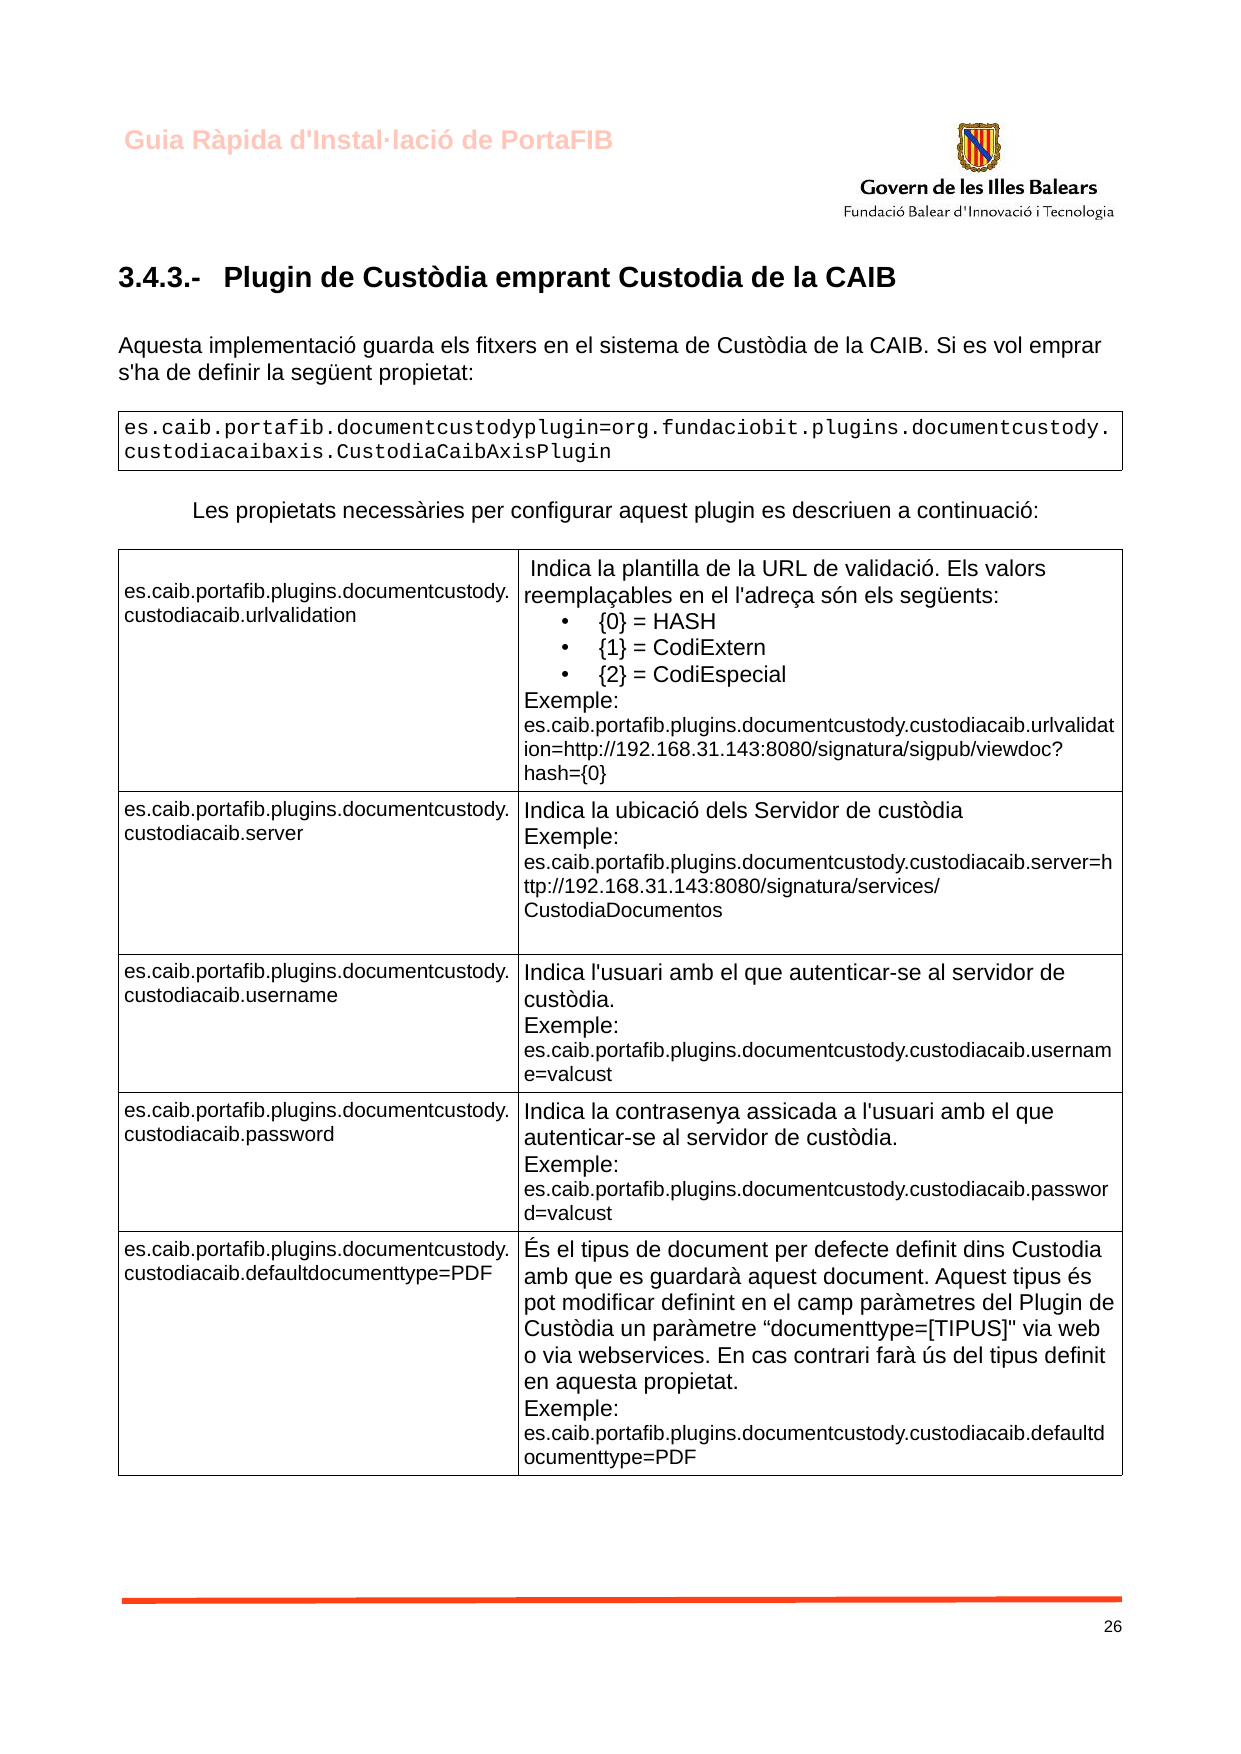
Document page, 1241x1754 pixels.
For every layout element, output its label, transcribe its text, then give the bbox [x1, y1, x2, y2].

subtitle Plugin de Custòdia emprant Custodia de la CAIB [118, 260, 1122, 293]
table_header es.caib.portafib.documentcustodyplugin=org.fundaciobit.plugins.documentcustody.custodiacaibaxis.CustodiaCaibAxisPlugin [119, 412, 1122, 470]
table_cell es.caib.portafib.plugins.documentcustody.custodiacaib.defaultdocumenttype=PDF [119, 1232, 518, 1474]
table_cell És el tipus de document per defecte definit dins Custodia amb que es guardarà aquest document. Aquest tipus és pot modificar definint en el camp paràmetres del Plugin de Custòdia un paràmetre “documenttype=[TIPUS]" via web o via webservices. En cas contrari farà ús del tipus definit en aquesta propietat. Exemple: es.caib.portafib.plugins.documentcustody.custodiacaib.defaultdocumenttype=PDF [519, 1232, 1122, 1474]
table_cell es.caib.portafib.plugins.documentcustody.custodiacaib.password [119, 1093, 518, 1231]
table_cell Indica la ubicació dels Servidor de custòdia Exemple: es.caib.portafib.plugins.documentcustody.custodiacaib.server=http://192.168.31.143:8080/signatura/services/CustodiaDocumentos [519, 792, 1122, 953]
table_cell Indica la contrasenya assicada a l'usuari amb el que autenticar-se al servidor de custòdia. Exemple: es.caib.portafib.plugins.documentcustody.custodiacaib.password=valcust [519, 1093, 1122, 1231]
table_cell es.caib.portafib.plugins.documentcustody.custodiacaib.username [119, 955, 518, 1092]
text Aquesta implementació guarda els fitxers en el sistema de Custòdia de la CAIB. Si es vol emprar s'ha de definir la següent propietat: [118, 332, 1122, 385]
picture [840, 123, 1117, 220]
table_header es.caib.portafib.plugins.documentcustody.custodiacaib.urlvalidation [119, 550, 518, 791]
table_header Indica la plantilla de la URL de validació. Els valors reemplaçables en el l'adreça són els següents: {0} = HASH {1} = CodiExtern {2} = CodiEspecial Exemple: es.caib.portafib.plugins.documentcustody.custodiacaib.urlvalidation=http://192.168.31.143:8080/signatura/sigpub/viewdoc?hash={0} [519, 550, 1122, 791]
table_cell Indica l'usuari amb el que autenticar-se al servidor de custòdia. Exemple: es.caib.portafib.plugins.documentcustody.custodiacaib.username=valcust [519, 955, 1122, 1092]
table_cell es.caib.portafib.plugins.documentcustody.custodiacaib.server [119, 792, 518, 953]
text Les propietats necessàries per configurar aquest plugin es descriuen a continuació: [118, 497, 1122, 523]
